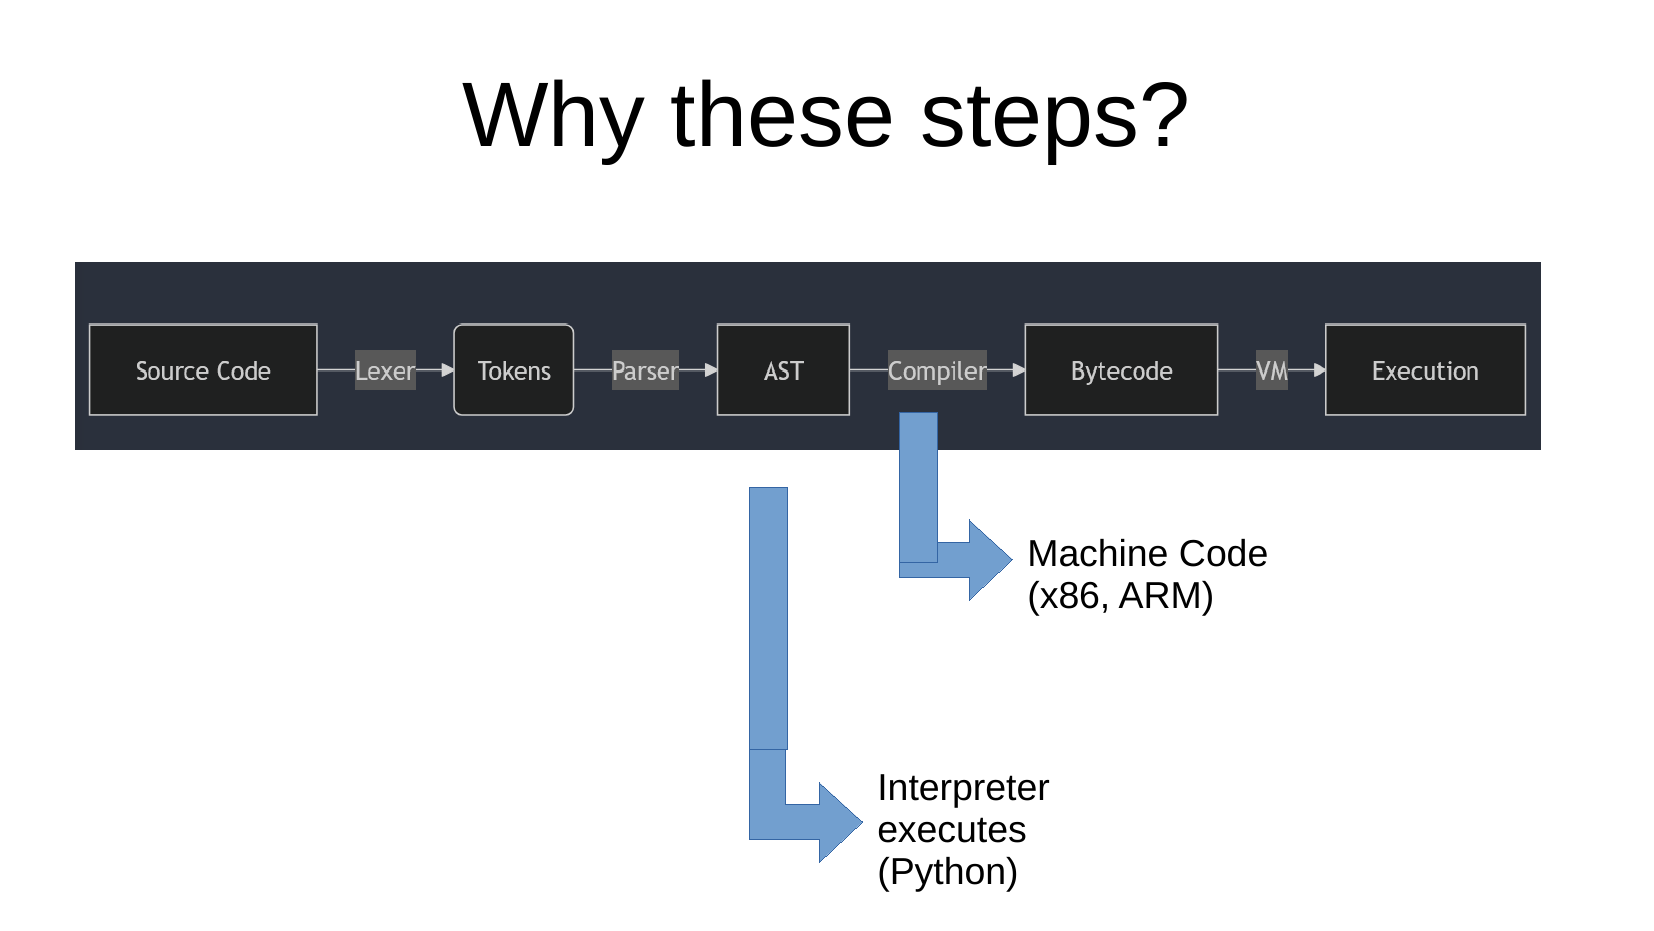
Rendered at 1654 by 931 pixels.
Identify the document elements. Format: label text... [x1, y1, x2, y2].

picture [75, 262, 1541, 451]
text_box Machine Code (x86, ARM) [1012, 525, 1313, 676]
text_box Interpreter executes (Python) [862, 759, 1126, 901]
text_box [749, 487, 862, 863]
title Why these steps? [82, 37, 1571, 193]
text_box [899, 412, 1012, 601]
